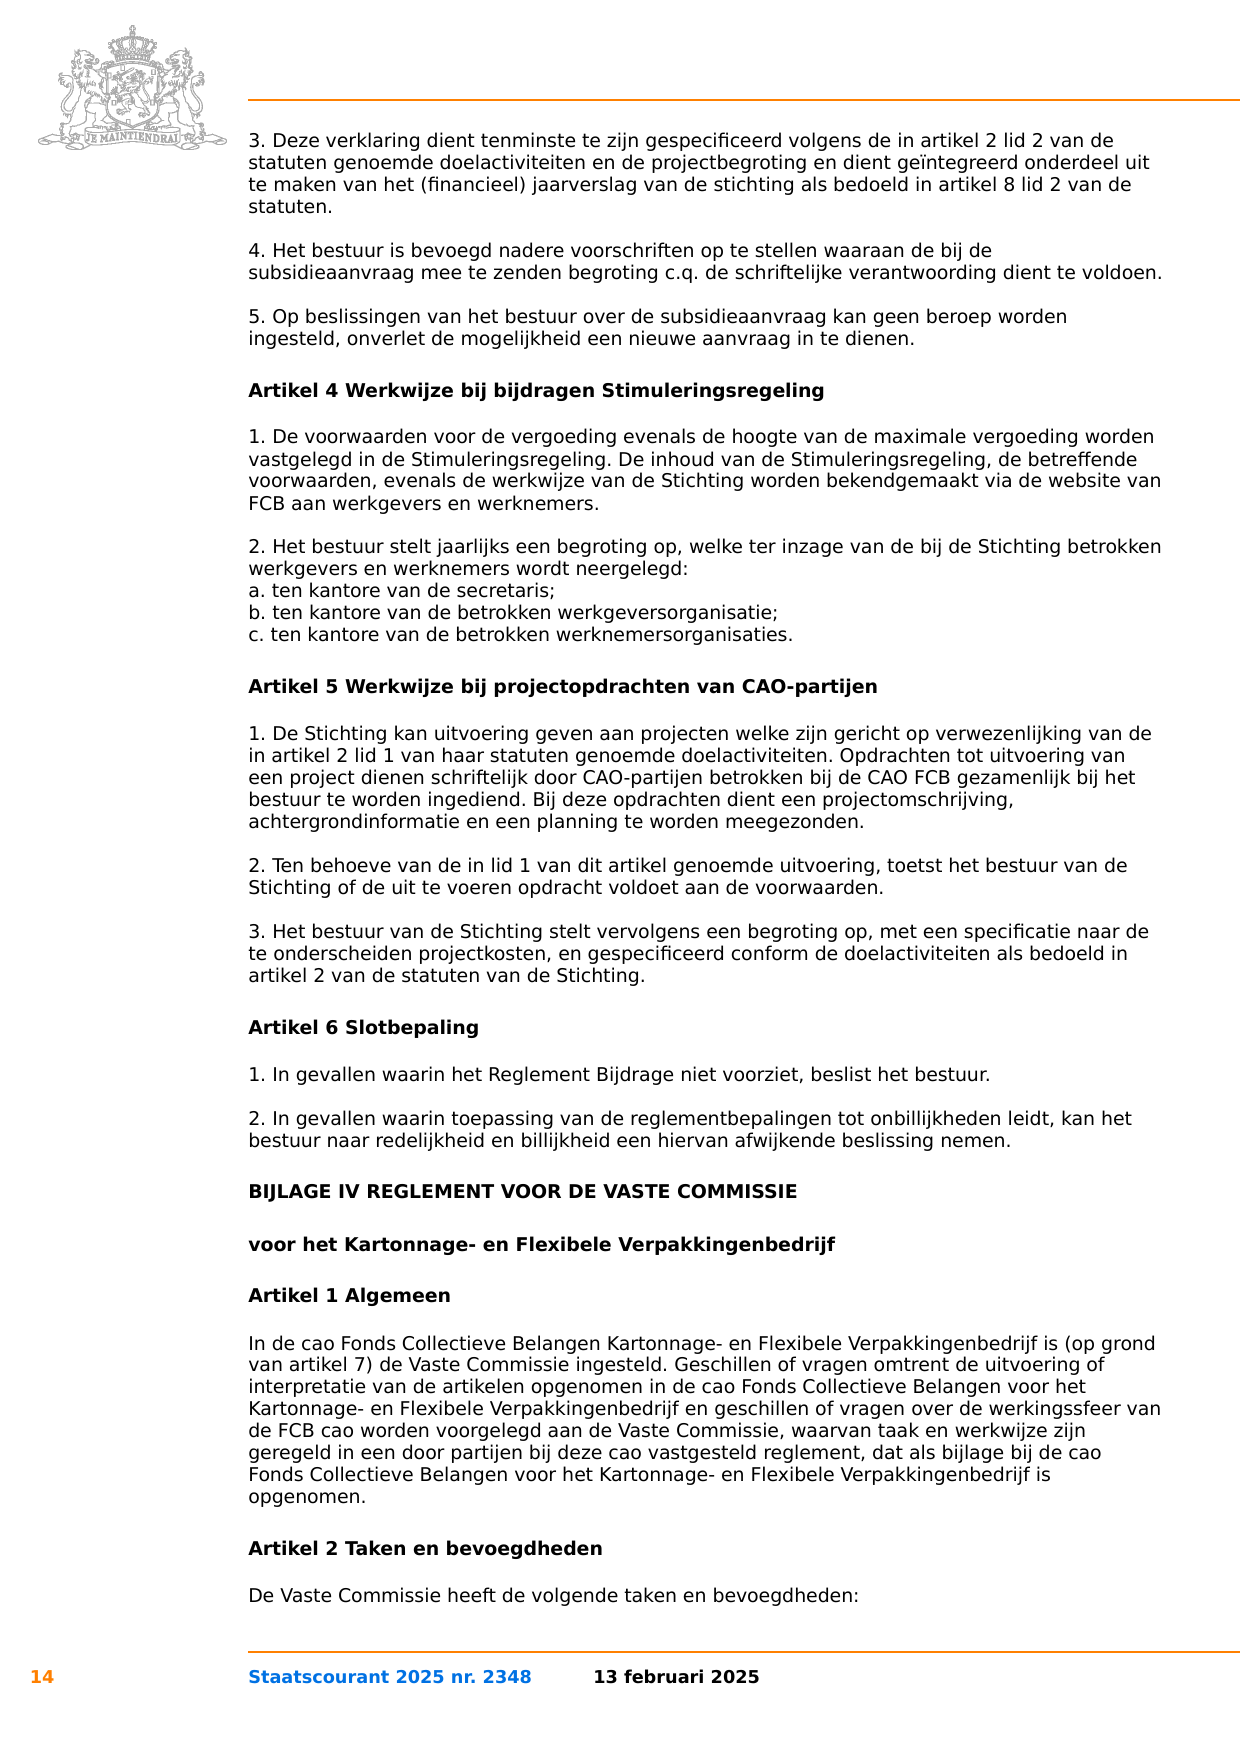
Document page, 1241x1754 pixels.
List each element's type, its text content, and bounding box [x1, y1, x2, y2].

text In de cao Fonds Collectieve Belangen Kartonnage- en Flexibele Verpakkingenbedrijf is (op grond van artikel 7) de Vaste Commissie ingesteld. Geschillen of vragen omtrent de uitvoering of interpretatie van de artikelen opgenomen in de cao Fonds Collectieve Belangen voor het Kartonnage- en Flexibele Verpakkingenbedrijf en geschillen of vragen over de werkingssfeer van de FCB cao worden voorgelegd aan de Vaste Commissie, waarvan taak en werkwijze zijn geregeld in een door partijen bij deze cao vastgesteld reglement, dat als bijlage bij de cao Fonds Collectieve Belangen voor het Kartonnage- en Flexibele Verpakkingenbedrijf is opgenomen. [248, 1332, 1163, 1508]
text 2. Het bestuur stelt jaarlijks een begroting op, welke ter inzage van de bij de Stichting betrokken werkgevers en werknemers wordt neergelegd: [248, 536, 1163, 580]
text 2. In gevallen waarin toepassing van de reglementbepalingen tot onbillijkheden leidt, kan het bestuur naar redelijkheid en billijkheid een hiervan afwijkende beslissing nemen. [248, 1107, 1163, 1151]
subtitle voor het Kartonnage- en Flexibele Verpakkingenbedrijf [248, 1233, 1163, 1255]
subtitle BIJLAGE IV REGLEMENT VOOR DE VASTE COMMISSIE [248, 1181, 1163, 1203]
text a. ten kantore van de secretaris; [248, 580, 1163, 602]
subtitle Artikel 6 Slotbepaling [248, 1017, 1163, 1039]
text b. ten kantore van de betrokken werkgeversorganisatie; [248, 602, 1163, 624]
text 3. Het bestuur van de Stichting stelt vervolgens een begroting op, met een specificatie naar de te onderscheiden projectkosten, en gespecificeerd conform de doelactiviteiten als bedoeld in artikel 2 van de statuten van de Stichting. [248, 921, 1163, 987]
text 1. De voorwaarden voor de vergoeding evenals de hoogte van de maximale vergoeding worden vastgelegd in de Stimuleringsregeling. De inhoud van de Stimuleringsregeling, de betreffende voorwaarden, evenals de werkwijze van de Stichting worden bekendgemaakt via de website van FCB aan werkgevers en werknemers. [248, 426, 1163, 514]
subtitle Artikel 1 Algemeen [248, 1285, 1163, 1307]
text 4. Het bestuur is bevoegd nadere voorschriften op te stellen waaraan de bij de subsidieaanvraag mee te zenden begroting c.q. de schriftelijke verantwoording dient te voldoen. [248, 240, 1163, 284]
text c. ten kantore van de betrokken werknemersorganisaties. [248, 624, 1163, 646]
text 5. Op beslissingen van het bestuur over de subsidieaanvraag kan geen beroep worden ingesteld, onverlet de mogelijkheid een nieuwe aanvraag in te dienen. [248, 306, 1163, 349]
text 3. Deze verklaring dient tenminste te zijn gespecificeerd volgens de in artikel 2 lid 2 van de statuten genoemde doelactiviteiten en de projectbegroting en dient geïntegreerd onderdeel uit te maken van het (financieel) jaarverslag van de stichting als bedoeld in artikel 8 lid 2 van de statuten. [248, 130, 1163, 218]
subtitle Artikel 5 Werkwijze bij projectopdrachten van CAO-partijen [248, 676, 1163, 698]
subtitle Artikel 4 Werkwijze bij bijdragen Stimuleringsregeling [248, 379, 1163, 401]
picture [38, 25, 227, 150]
text 2. Ten behoeve van de in lid 1 van dit artikel genoemde uitvoering, toetst het bestuur van de Stichting of de uit te voeren opdracht voldoet aan de voorwaarden. [248, 855, 1163, 899]
subtitle Artikel 2 Taken en bevoegdheden [248, 1538, 1163, 1560]
text 1. De Stichting kan uitvoering geven aan projecten welke zijn gericht op verwezenlijking van de in artikel 2 lid 1 van haar statuten genoemde doelactiviteiten. Opdrachten tot uitvoering van een project dienen schriftelijk door CAO-partijen betrokken bij de CAO FCB gezamenlijk bij het bestuur te worden ingediend. Bij deze opdrachten dient een projectomschrijving, achtergrondinformatie en een planning te worden meegezonden. [248, 723, 1163, 833]
text 1. In gevallen waarin het Reglement Bijdrage niet voorziet, beslist het bestuur. [248, 1064, 1163, 1086]
text De Vaste Commissie heeft de volgende taken en bevoegdheden: [248, 1585, 1163, 1607]
